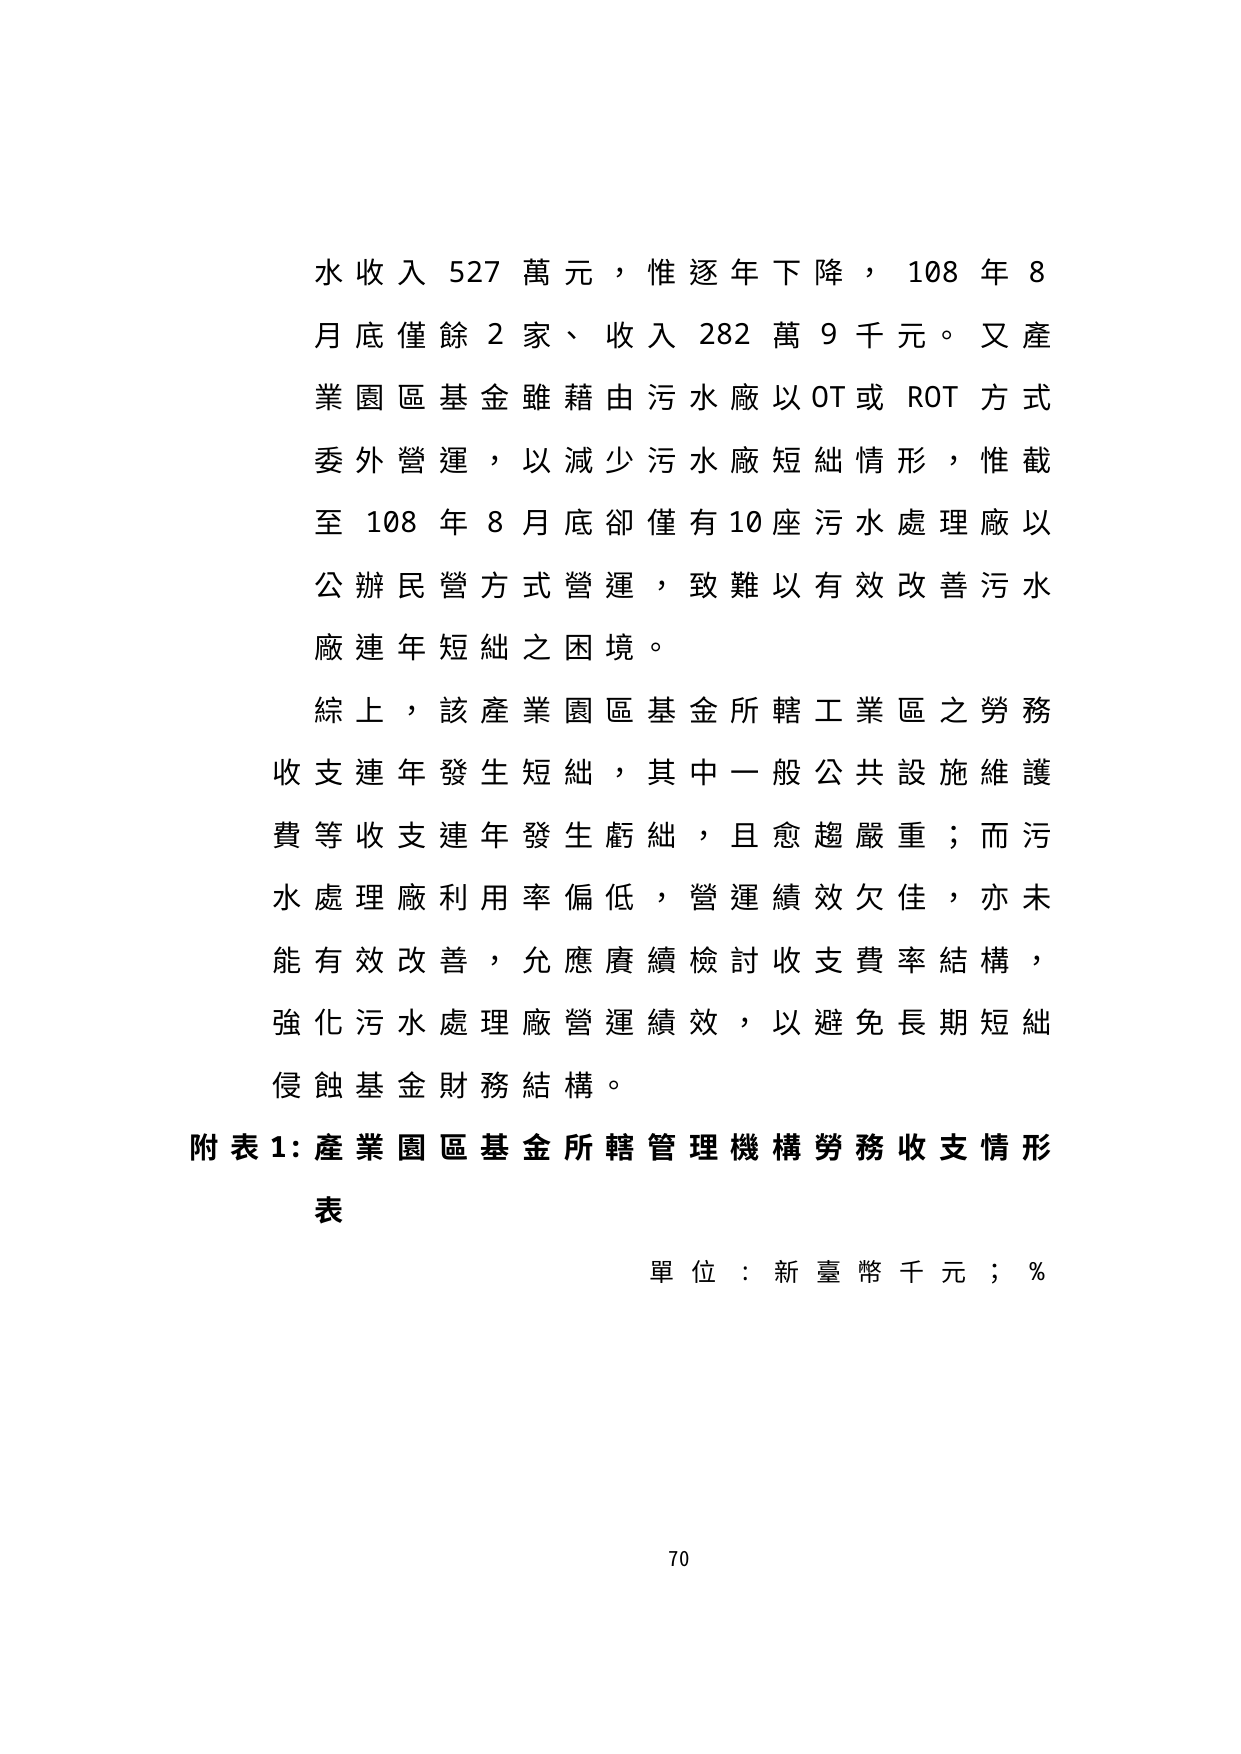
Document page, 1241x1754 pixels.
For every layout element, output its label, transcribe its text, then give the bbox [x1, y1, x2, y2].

text 單位:新臺幣千元；% [183, 1229, 1058, 1292]
text 水收入527萬元，惟逐年下降，108年8月底僅餘2家、收入282萬9千元。又產業園區基金雖藉由污水廠以OT或ROT方式委外營運，以減少污水廠短絀情形，惟截至108年8月底卻僅有10座污水處理廠以公辦民營方式營運，致難以有效改善污水廠連年短絀之困境。 [271, 229, 1058, 667]
text 綜上，該產業園區基金所轄工業區之勞務收支連年發生短絀，其中一般公共設施維護費等收支連年發生虧絀，且愈趨嚴重；而污水處理廠利用率偏低，營運績效欠佳，亦未能有效改善，允應賡續檢討收支費率結構，強化污水處理廠營運績效，以避免長期短絀侵蝕基金財務結構。 [242, 667, 1058, 1104]
text 附表1:產業園區基金所轄管理機構勞務收支情形表 [183, 1104, 1058, 1229]
